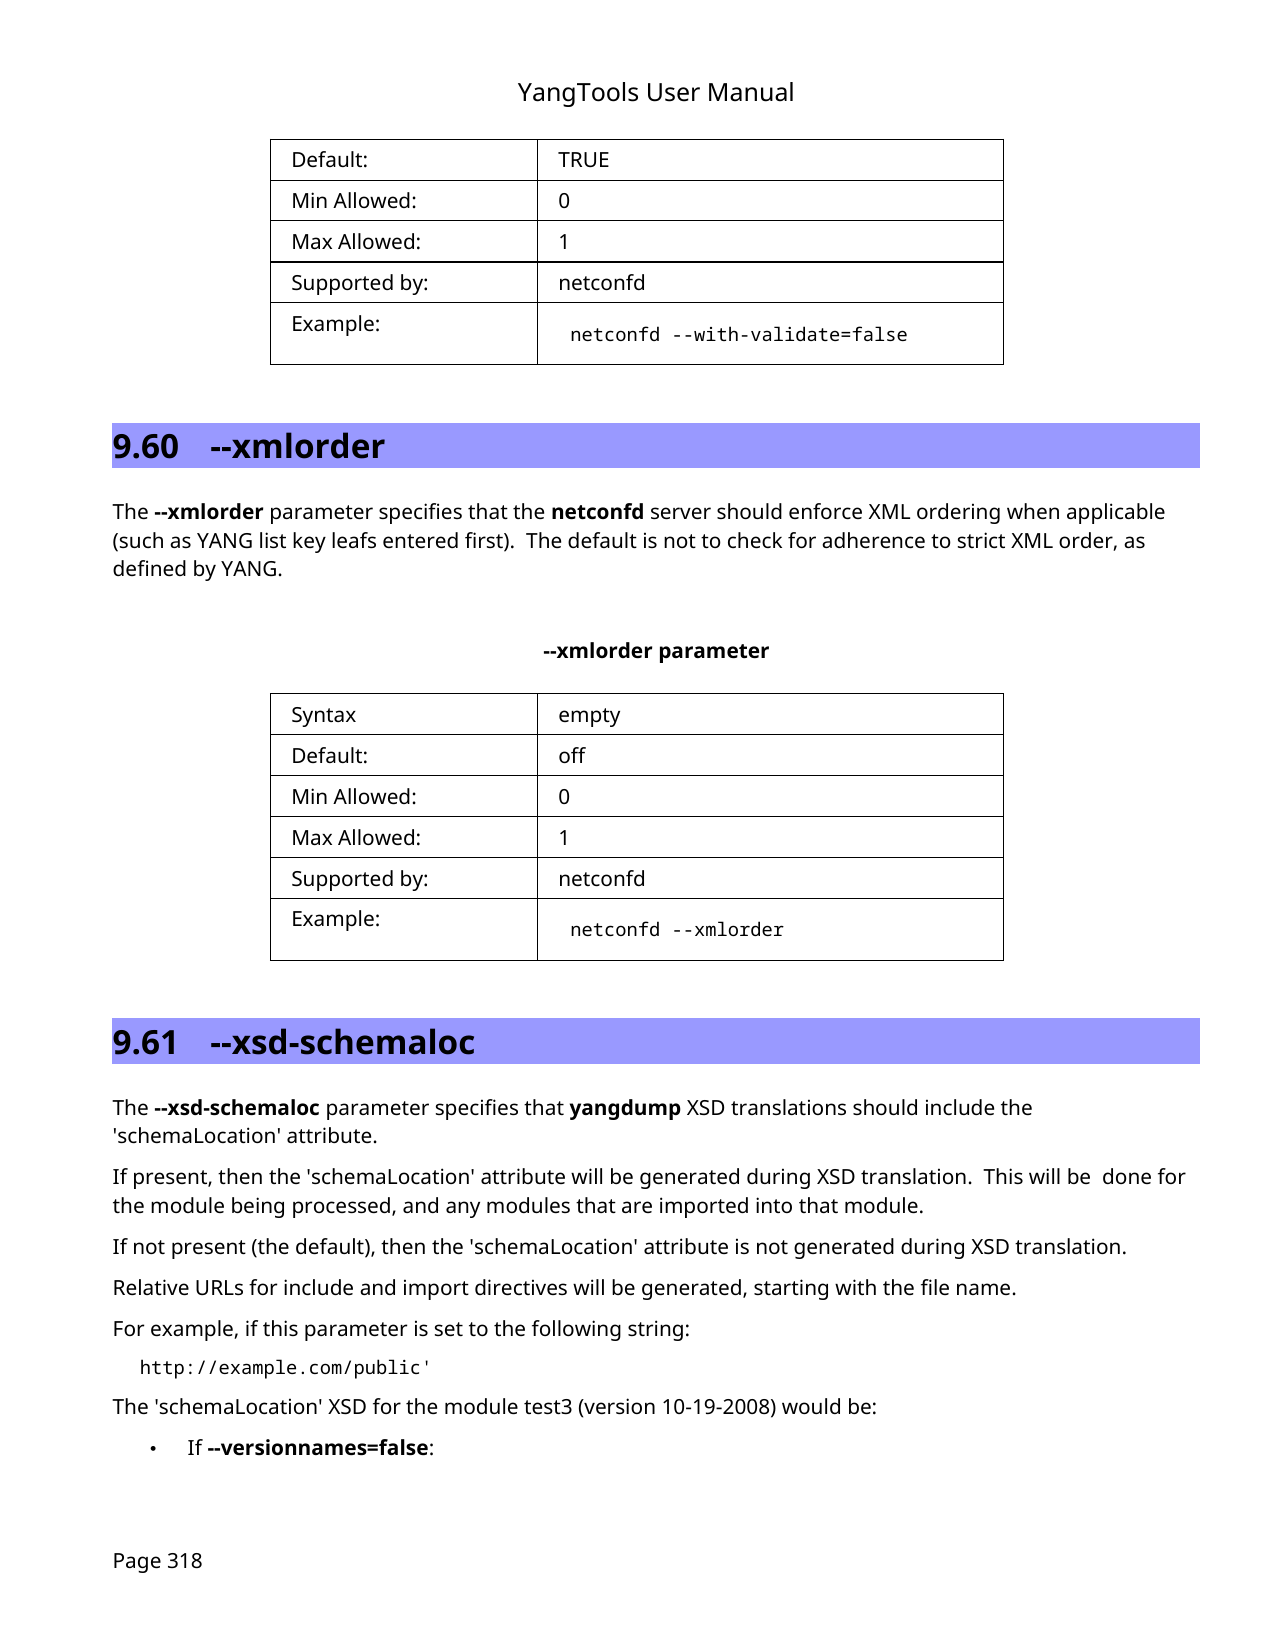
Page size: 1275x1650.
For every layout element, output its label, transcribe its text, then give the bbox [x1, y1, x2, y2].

subtitle --xmlorder [112, 423, 1200, 468]
table_header Syntax [271, 694, 537, 734]
table_cell Supported by: [271, 858, 537, 898]
table_cell Example: [271, 899, 537, 960]
text The 'schemaLocation' XSD for the module test3 (version 10-19-2008) would be: [112, 1392, 1200, 1421]
table_cell 0 [538, 181, 1003, 220]
table_cell Max Allowed: [271, 817, 537, 857]
list If --versionnames=false: [150, 1433, 1200, 1461]
table_cell 1 [538, 817, 1003, 857]
table_cell Min Allowed: [271, 776, 537, 816]
table_cell netconfd [538, 263, 1003, 302]
table_cell Default: [271, 140, 537, 179]
text Relative URLs for include and import directives will be generated, starting with the file name. [112, 1273, 1200, 1301]
text If not present (the default), then the 'schemaLocation' attribute is not generated during XSD translation. [112, 1232, 1200, 1260]
text The --xmlorder parameter specifies that the netconfd server should enforce XML ordering when applicable (such as YANG list key leafs entered first). The default is not to check for adherence to strict XML order, as defined by YANG. [112, 497, 1200, 583]
table_header empty [538, 694, 1003, 734]
subtitle --xsd-schemaloc [112, 1018, 1200, 1064]
table_cell 0 [538, 776, 1003, 816]
text http://example.com/public' [139, 1354, 1200, 1380]
table_cell off [538, 735, 1003, 775]
table_cell Supported by: [271, 263, 537, 302]
table_cell Default: [271, 735, 537, 775]
table_cell netconfd --with-validate=false [538, 303, 1003, 364]
table_cell Max Allowed: [271, 221, 537, 261]
text For example, if this parameter is set to the following string: [112, 1314, 1200, 1342]
text If present, then the 'schemaLocation' attribute will be generated during XSD translation. This will be done for the module being processed, and any modules that are imported into that module. [112, 1162, 1200, 1219]
table_cell TRUE [538, 140, 1003, 179]
subtitle --xmlorder parameter [127, 636, 1185, 665]
table_cell Example: [271, 303, 537, 364]
table_cell Min Allowed: [271, 181, 537, 220]
table_cell 1 [538, 221, 1003, 261]
table_cell netconfd --xmlorder [538, 899, 1003, 960]
table_cell netconfd [538, 858, 1003, 898]
text The --xsd-schemaloc parameter specifies that yangdump XSD translations should include the 'schemaLocation' attribute. [112, 1093, 1200, 1150]
